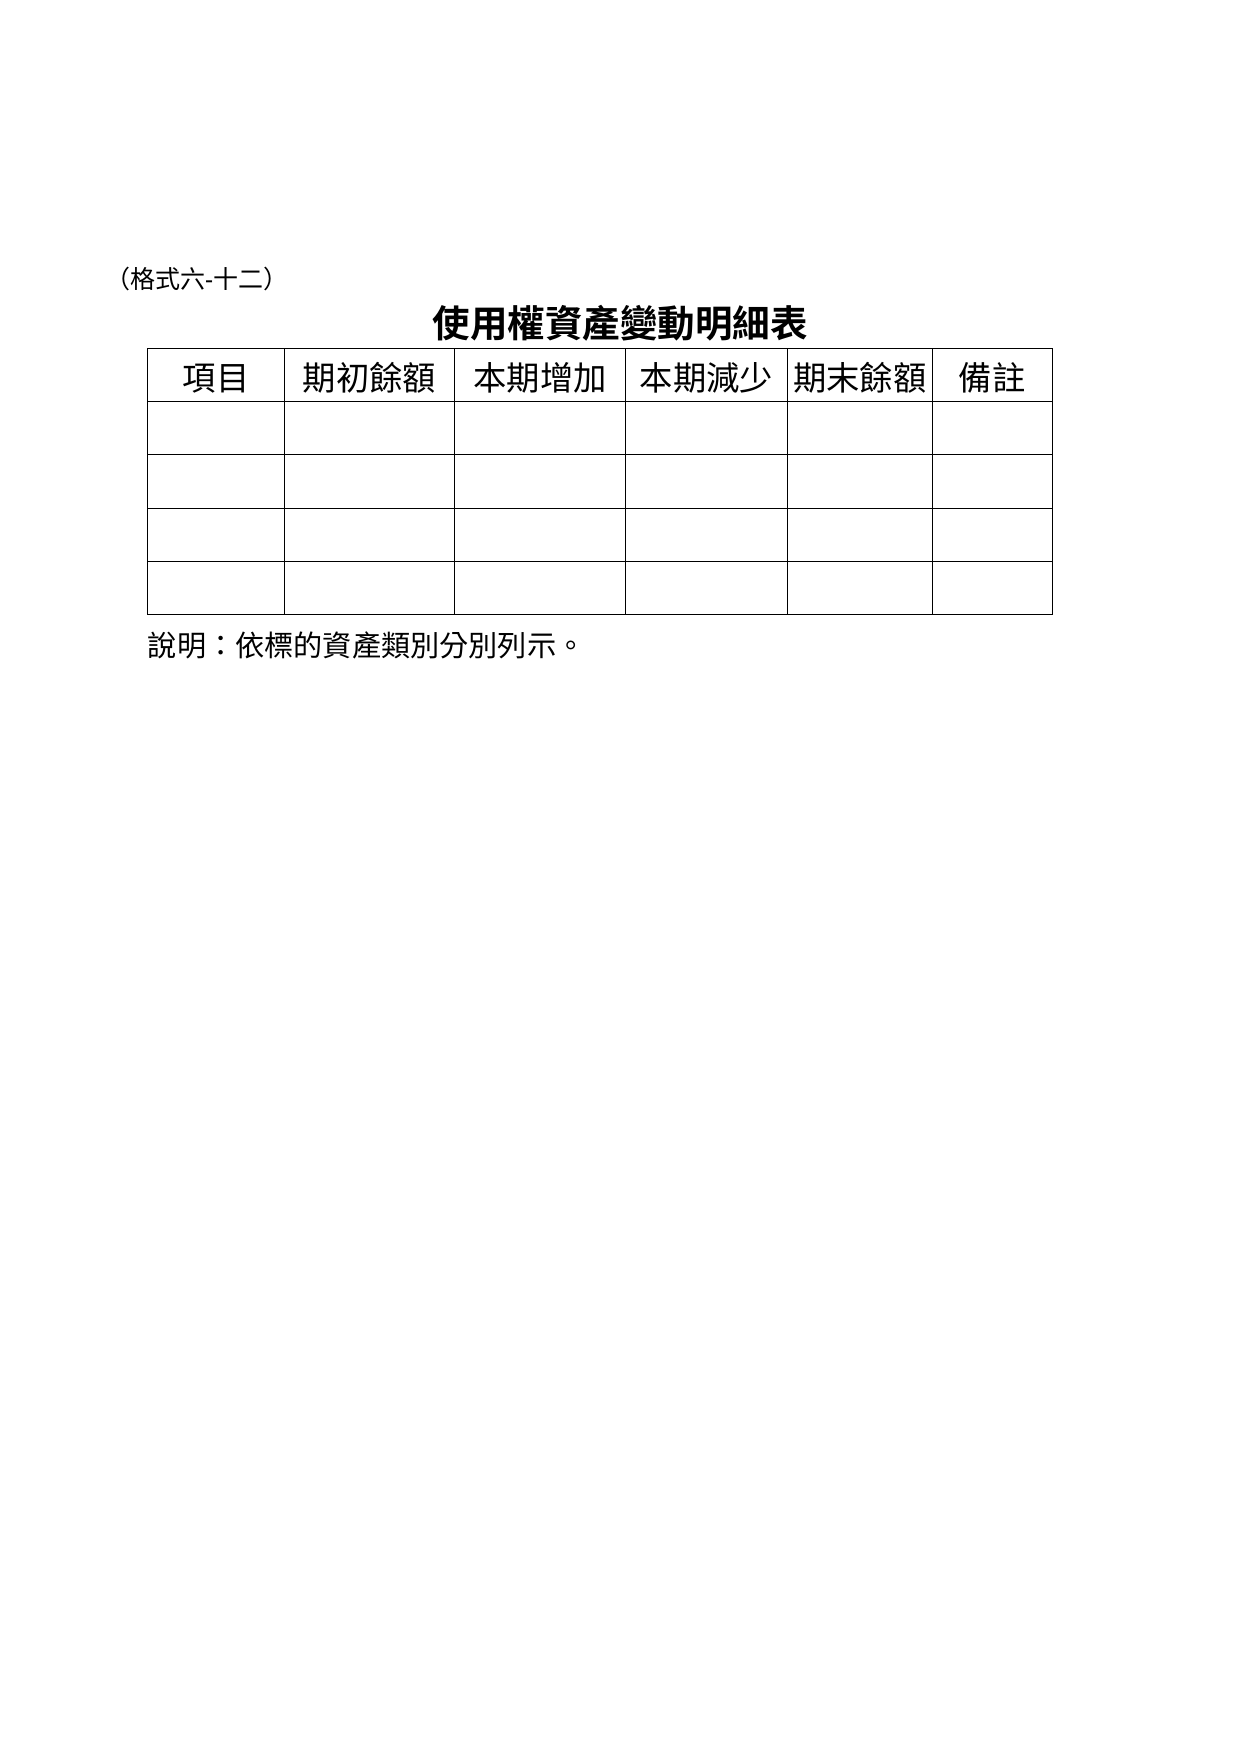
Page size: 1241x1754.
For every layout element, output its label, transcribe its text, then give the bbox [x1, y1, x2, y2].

table_header 期末餘額 [788, 349, 932, 401]
table_cell [933, 509, 1052, 561]
table_cell [285, 455, 454, 507]
table_header 備註 [933, 349, 1052, 401]
table_cell [788, 562, 932, 614]
table_cell [933, 455, 1052, 507]
table_header 本期減少 [626, 349, 787, 401]
table_cell [626, 509, 787, 561]
table_cell [933, 562, 1052, 614]
table_header 項目 [148, 349, 284, 401]
table_cell [148, 509, 284, 561]
table_cell [285, 562, 454, 614]
table_cell [148, 402, 284, 454]
table_cell [626, 455, 787, 507]
table_cell [788, 455, 932, 507]
table_cell [148, 455, 284, 507]
table_cell [285, 402, 454, 454]
table_cell [788, 509, 932, 561]
table_cell [626, 402, 787, 454]
text 說明：依標的資產類別分別列示。 [105, 615, 1135, 667]
table_cell [455, 402, 625, 454]
table_cell [285, 509, 454, 561]
table_cell [455, 509, 625, 561]
table_cell [626, 562, 787, 614]
table_header 期初餘額 [285, 349, 454, 401]
table_header 本期增加 [455, 349, 625, 401]
table_cell [148, 562, 284, 614]
table_cell [455, 455, 625, 507]
text 使用權資產變動明細表 [105, 296, 1135, 348]
text （格式六-十二） [105, 260, 1135, 296]
table_cell [788, 402, 932, 454]
table_cell [455, 562, 625, 614]
table_cell [933, 402, 1052, 454]
